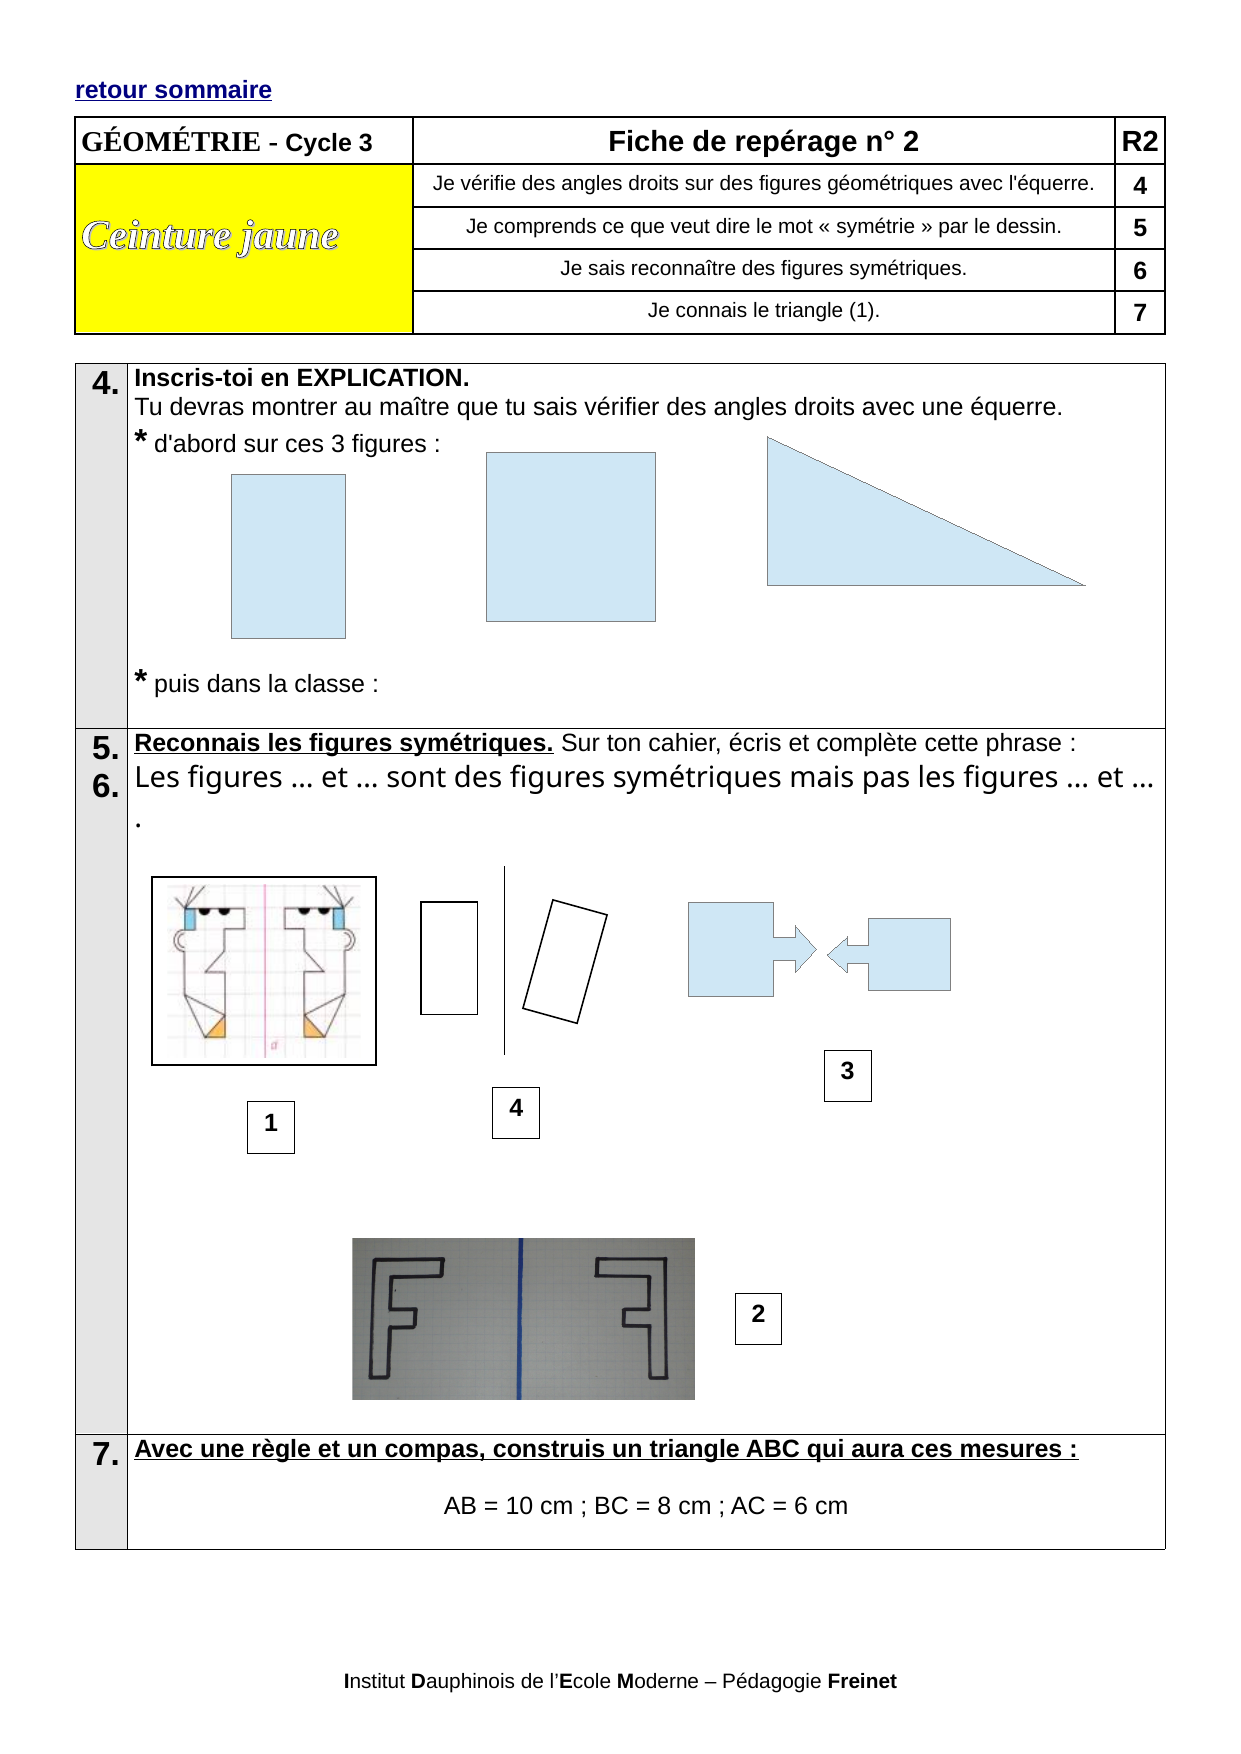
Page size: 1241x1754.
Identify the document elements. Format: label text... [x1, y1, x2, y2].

table_header Fiche de repérage n° 2 [414, 118, 1114, 163]
table_cell Ceinture jaune [76, 165, 412, 332]
table_cell 7. [76, 1435, 127, 1549]
table_header Géométrie - Cycle 3 [76, 118, 412, 163]
text retour sommaire [75, 75, 1165, 104]
table_cell 5 [1116, 208, 1164, 248]
table_header R2 [1116, 118, 1164, 163]
table_cell Reconnais les figures symétriques. Sur ton cahier, écris et complète cette phrase : Les figures … et … sont des figures symétriques mais pas les figures … et … . [128, 729, 1165, 1433]
picture [352, 1238, 695, 1333]
table_cell Je comprends ce que veut dire le mot « symétrie » par le dessin. [414, 208, 1114, 248]
table_header 4. [76, 364, 127, 728]
table_header Je vérifie des angles droits sur des figures géométriques avec l'équerre. [414, 165, 1114, 206]
table_cell Je connais le triangle (1). [414, 292, 1114, 332]
table_cell 6 [1116, 250, 1164, 290]
table_header 4 [1116, 165, 1164, 206]
picture [167, 884, 361, 1058]
table_header Inscris-toi en EXPLICATION. Tu devras montrer au maître que tu sais vérifier des angles droits avec une équerre. * d'abord sur ces 3 figures : * puis dans la classe : [128, 364, 1165, 728]
table_cell Je sais reconnaître des figures symétriques. [414, 250, 1114, 290]
table_cell 7 [1116, 292, 1164, 332]
table_cell Avec une règle et un compas, construis un triangle ABC qui aura ces mesures : AB = 10 cm ; BC = 8 cm ; AC = 6 cm [128, 1435, 1165, 1549]
table_cell 5.6. [76, 729, 127, 1433]
